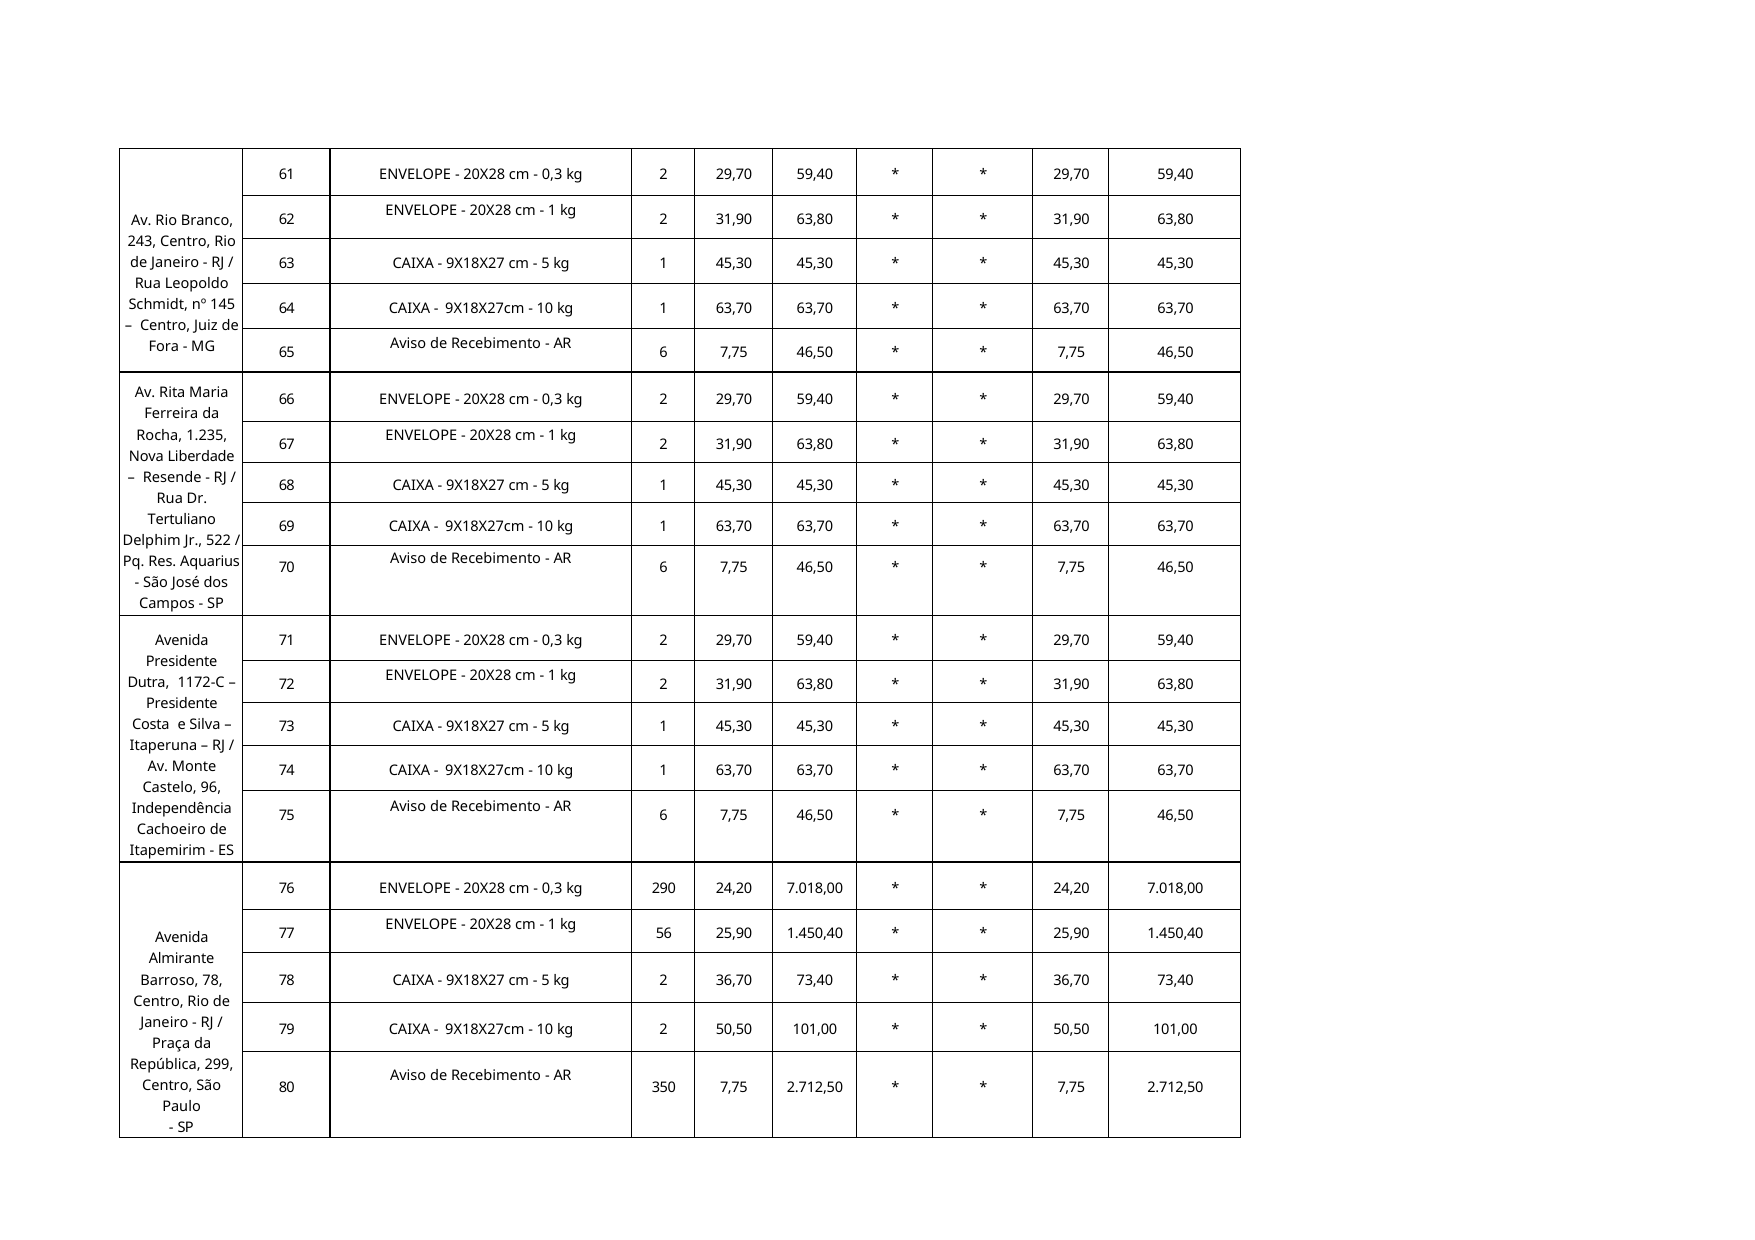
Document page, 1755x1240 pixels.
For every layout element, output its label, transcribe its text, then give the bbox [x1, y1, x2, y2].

table_cell 75 [243, 791, 329, 861]
table_cell 1 [632, 284, 694, 328]
table_cell * [857, 373, 932, 421]
table_cell * [857, 746, 932, 790]
table_cell 72 [243, 661, 329, 702]
table_cell 73,40 [1109, 953, 1240, 1002]
table_cell * [933, 616, 1032, 660]
table_cell * [857, 863, 932, 909]
table_cell ENVELOPE - 20X28 cm - 0,3 kg [331, 616, 631, 660]
table_cell 29,70 [695, 373, 772, 421]
table_cell 29,70 [1033, 616, 1108, 660]
table_cell * [933, 746, 1032, 790]
table_cell 1.450,40 [1109, 910, 1240, 952]
table_cell 290 [632, 863, 694, 909]
table_cell * [857, 196, 932, 238]
table_cell 7,75 [1033, 329, 1108, 371]
table_cell 45,30 [695, 239, 772, 282]
table_cell CAIXA - 9X18X27cm - 10 kg [331, 746, 631, 790]
table_cell 7.018,00 [1109, 863, 1240, 909]
table_cell ENVELOPE - 20X28 cm - 1 kg [331, 422, 631, 462]
table_cell 63,70 [773, 284, 856, 328]
table_cell CAIXA - 9X18X27 cm - 5 kg [331, 703, 631, 745]
table_cell 70 [243, 546, 329, 614]
table_cell CAIXA - 9X18X27 cm - 5 kg [331, 463, 631, 502]
table_cell ENVELOPE - 20X28 cm - 0,3 kg [331, 863, 631, 909]
table_cell 63,70 [695, 503, 772, 545]
table_cell 50,50 [695, 1003, 772, 1051]
table_cell 45,30 [695, 463, 772, 502]
table_cell 46,50 [1109, 546, 1240, 614]
table_cell 59,40 [773, 616, 856, 660]
table_cell 63,70 [1109, 284, 1240, 328]
table_cell * [857, 791, 932, 861]
table_cell 64 [243, 284, 329, 328]
table_cell 46,50 [773, 791, 856, 861]
table_cell 45,30 [1033, 703, 1108, 745]
table_cell 45,30 [1109, 703, 1240, 745]
table_cell CAIXA - 9X18X27 cm - 5 kg [331, 953, 631, 1002]
table_header 59,40 [773, 149, 856, 195]
table_header 29,70 [695, 149, 772, 195]
table_cell 74 [243, 746, 329, 790]
table_cell 7,75 [1033, 1052, 1108, 1137]
table_cell * [933, 791, 1032, 861]
table_cell * [933, 661, 1032, 702]
table_cell 36,70 [695, 953, 772, 1002]
table_cell CAIXA - 9X18X27cm - 10 kg [331, 503, 631, 545]
table_cell 31,90 [1033, 422, 1108, 462]
table_cell 45,30 [773, 703, 856, 745]
table_cell 63,80 [1109, 661, 1240, 702]
table_cell 50,50 [1033, 1003, 1108, 1051]
table_cell 73,40 [773, 953, 856, 1002]
table_cell 2 [632, 953, 694, 1002]
table_cell * [933, 953, 1032, 1002]
table_cell ENVELOPE - 20X28 cm - 0,3 kg [331, 373, 631, 421]
table_cell 63,70 [1109, 503, 1240, 545]
table_cell 7,75 [695, 1052, 772, 1137]
table_cell 1 [632, 503, 694, 545]
table_cell 7,75 [695, 329, 772, 371]
table_cell 46,50 [1109, 329, 1240, 371]
table_cell 63,80 [773, 196, 856, 238]
table_cell * [933, 546, 1032, 614]
table_cell 1 [632, 746, 694, 790]
table_cell Avenida Almirante Barroso, 78, Centro, Rio de Janeiro - RJ / Praça da República, 299, Centro, São Paulo - SP [120, 863, 242, 1137]
table_cell * [857, 463, 932, 502]
table_cell Aviso de Recebimento - AR [331, 329, 631, 371]
table_cell * [933, 373, 1032, 421]
table_cell 31,90 [695, 196, 772, 238]
table_cell * [933, 329, 1032, 371]
table_cell 7,75 [1033, 546, 1108, 614]
table_cell 56 [632, 910, 694, 952]
table_cell 101,00 [773, 1003, 856, 1051]
table_cell ENVELOPE - 20X28 cm - 1 kg [331, 196, 631, 238]
table_cell 25,90 [1033, 910, 1108, 952]
table_header Av. Rio Branco, 243, Centro, Rio de Janeiro - RJ / Rua Leopoldo Schmidt, nº 145 – Centro, Juiz de Fora - MG [120, 149, 242, 371]
table_cell CAIXA - 9X18X27 cm - 5 kg [331, 239, 631, 282]
table_cell 350 [632, 1052, 694, 1137]
table_cell 76 [243, 863, 329, 909]
table_header 29,70 [1033, 149, 1108, 195]
table_cell 2 [632, 422, 694, 462]
table_cell CAIXA - 9X18X27cm - 10 kg [331, 1003, 631, 1051]
table_cell 45,30 [773, 239, 856, 282]
table_cell 59,40 [773, 373, 856, 421]
table_cell ENVELOPE - 20X28 cm - 1 kg [331, 910, 631, 952]
table_cell * [857, 910, 932, 952]
table_cell 7,75 [695, 791, 772, 861]
table_cell 29,70 [695, 616, 772, 660]
table_cell 77 [243, 910, 329, 952]
table_cell 2 [632, 373, 694, 421]
table_cell 63,70 [695, 746, 772, 790]
table_cell * [933, 196, 1032, 238]
table_cell 45,30 [695, 703, 772, 745]
table_cell 46,50 [1109, 791, 1240, 861]
table_header * [933, 149, 1032, 195]
table_cell 63,70 [695, 284, 772, 328]
table_cell 36,70 [1033, 953, 1108, 1002]
table_cell 63,70 [1033, 746, 1108, 790]
table_cell 6 [632, 791, 694, 861]
table_cell * [933, 1052, 1032, 1137]
table_cell 59,40 [1109, 616, 1240, 660]
table_cell 63,70 [773, 503, 856, 545]
table_cell Avenida Presidente Dutra, 1172-C – Presidente Costa e Silva – Itaperuna – RJ / Av. Monte Castelo, 96, Independência Cachoeiro de Itapemirim - ES [120, 616, 242, 861]
table_cell 63,70 [1033, 503, 1108, 545]
table_cell ENVELOPE - 20X28 cm - 1 kg [331, 661, 631, 702]
table_cell * [857, 546, 932, 614]
table_cell 80 [243, 1052, 329, 1137]
table_cell Av. Rita Maria Ferreira da Rocha, 1.235, Nova Liberdade – Resende - RJ / Rua Dr. Tertuliano Delphim Jr., 522 / Pq. Res. Aquarius - São José dos Campos - SP [120, 373, 242, 614]
table_cell 1 [632, 703, 694, 745]
table_cell 29,70 [1033, 373, 1108, 421]
table_cell 7,75 [695, 546, 772, 614]
table_cell 63 [243, 239, 329, 282]
table_cell 2 [632, 196, 694, 238]
table_cell 65 [243, 329, 329, 371]
table_cell * [933, 239, 1032, 282]
table_cell 31,90 [1033, 661, 1108, 702]
table_cell 63,80 [773, 422, 856, 462]
table_cell Aviso de Recebimento - AR [331, 546, 631, 614]
table_cell 63,80 [773, 661, 856, 702]
table_header 61 [243, 149, 329, 195]
table_cell 46,50 [773, 546, 856, 614]
table_cell 63,70 [1109, 746, 1240, 790]
table_header ENVELOPE - 20X28 cm - 0,3 kg [331, 149, 631, 195]
table_cell 2.712,50 [773, 1052, 856, 1137]
table_cell Aviso de Recebimento - AR [331, 1052, 631, 1137]
table_cell 45,30 [1109, 463, 1240, 502]
table_cell 79 [243, 1003, 329, 1051]
table_cell * [857, 1003, 932, 1051]
table_cell 6 [632, 546, 694, 614]
table_header 2 [632, 149, 694, 195]
table_header 59,40 [1109, 149, 1240, 195]
table_cell 2 [632, 1003, 694, 1051]
table_cell * [933, 1003, 1032, 1051]
table_cell 2 [632, 661, 694, 702]
table_cell 31,90 [1033, 196, 1108, 238]
table_cell 25,90 [695, 910, 772, 952]
table_cell 59,40 [1109, 373, 1240, 421]
table_cell * [857, 239, 932, 282]
table_cell * [857, 1052, 932, 1137]
table_cell 24,20 [1033, 863, 1108, 909]
table_cell 73 [243, 703, 329, 745]
table_cell 63,80 [1109, 196, 1240, 238]
table_cell * [933, 463, 1032, 502]
table_cell 63,70 [773, 746, 856, 790]
table_cell 101,00 [1109, 1003, 1240, 1051]
table_cell 45,30 [773, 463, 856, 502]
table_cell 45,30 [1033, 463, 1108, 502]
table_cell * [857, 422, 932, 462]
table_cell * [933, 910, 1032, 952]
table_cell 31,90 [695, 422, 772, 462]
table_cell Aviso de Recebimento - AR [331, 791, 631, 861]
table_cell 71 [243, 616, 329, 660]
table_cell 78 [243, 953, 329, 1002]
table_cell 46,50 [773, 329, 856, 371]
table_cell 69 [243, 503, 329, 545]
table_cell 31,90 [695, 661, 772, 702]
table_cell * [857, 703, 932, 745]
table_cell 63,80 [1109, 422, 1240, 462]
table_cell * [857, 953, 932, 1002]
table_cell 45,30 [1033, 239, 1108, 282]
table_cell 1 [632, 239, 694, 282]
table_header * [857, 149, 932, 195]
table_cell 45,30 [1109, 239, 1240, 282]
table_cell 7.018,00 [773, 863, 856, 909]
table_cell 1.450,40 [773, 910, 856, 952]
table_cell * [933, 284, 1032, 328]
table_cell 24,20 [695, 863, 772, 909]
table_cell 66 [243, 373, 329, 421]
table_cell * [857, 284, 932, 328]
table_cell * [933, 863, 1032, 909]
table_cell * [857, 329, 932, 371]
table_cell * [933, 703, 1032, 745]
table_cell * [857, 503, 932, 545]
table_cell 2.712,50 [1109, 1052, 1240, 1137]
table_cell CAIXA - 9X18X27cm - 10 kg [331, 284, 631, 328]
table_cell * [933, 422, 1032, 462]
table_cell 63,70 [1033, 284, 1108, 328]
table_cell * [857, 616, 932, 660]
table_cell * [933, 503, 1032, 545]
table_cell 62 [243, 196, 329, 238]
table_cell 7,75 [1033, 791, 1108, 861]
table_cell * [857, 661, 932, 702]
table_cell 68 [243, 463, 329, 502]
table_cell 6 [632, 329, 694, 371]
table_cell 2 [632, 616, 694, 660]
table_cell 67 [243, 422, 329, 462]
table_cell 1 [632, 463, 694, 502]
